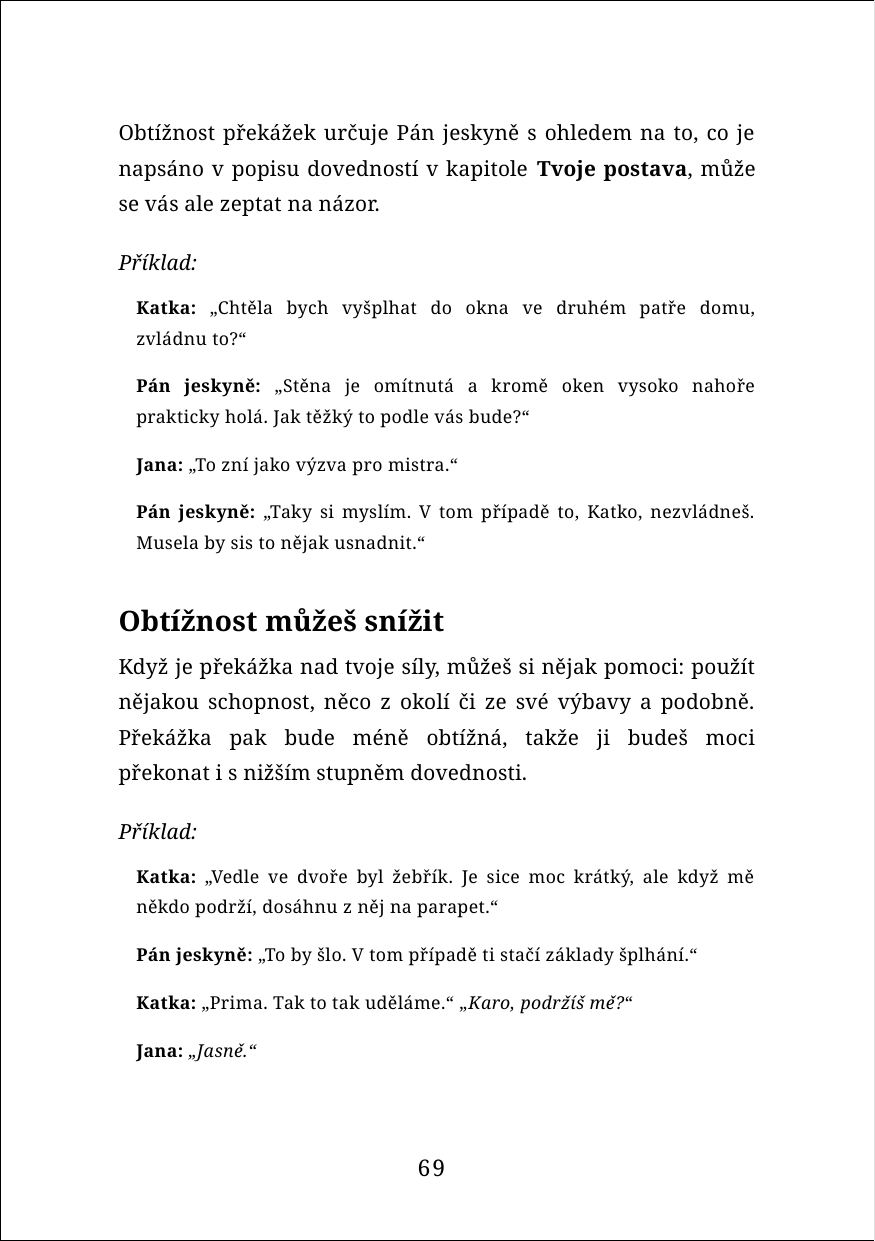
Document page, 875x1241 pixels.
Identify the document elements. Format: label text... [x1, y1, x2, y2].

subtitle Obtížnost můžeš snížit [118, 602, 756, 640]
text Pán jeskyně: „Taky si myslím. V tom případě to, Katko, nezvládneš. Musela by sis to nějak usnadnit.“ [136, 500, 756, 554]
text Pán jeskyně: „Stěna je omítnutá a kromě oken vysoko nahoře prakticky holá. Jak těžký to podle vás bude?“ [136, 374, 756, 428]
text Když je překážka nad tvoje síly, můžeš si nějak pomoci: použít nějakou schopnost, něco z okolí či ze své výbavy a podobně. Překážka pak bude méně obtížná, takže ji budeš moci překonat i s nižším stupněm dovednosti. [118, 652, 756, 787]
text Jana: „To zní jako výzva pro mistra.“ [136, 452, 756, 476]
text Příklad: [118, 817, 756, 846]
text Katka: „Prima. Tak to tak uděláme.“ „Karo, podržíš mě?“ [136, 991, 756, 1015]
text Jana: „Jasně.“ [136, 1039, 756, 1063]
text Katka: „Chtěla bych vyšplhat do okna ve druhém patře domu, zvládnu to?“ [136, 296, 756, 350]
text Obtížnost překážek určuje Pán jeskyně s ohledem na to, co je napsáno v popisu dovedností v kapitole Tvoje postava, může se vás ale zeptat na názor. [118, 118, 756, 218]
text Katka: „Vedle ve dvoře byl žebřík. Je sice moc krátký, ale když mě někdo podrží, dosáhnu z něj na parapet.“ [136, 865, 756, 919]
text Příklad: [118, 248, 756, 277]
text Pán jeskyně: „To by šlo. V tom případě ti stačí základy šplhání.“ [136, 943, 756, 967]
